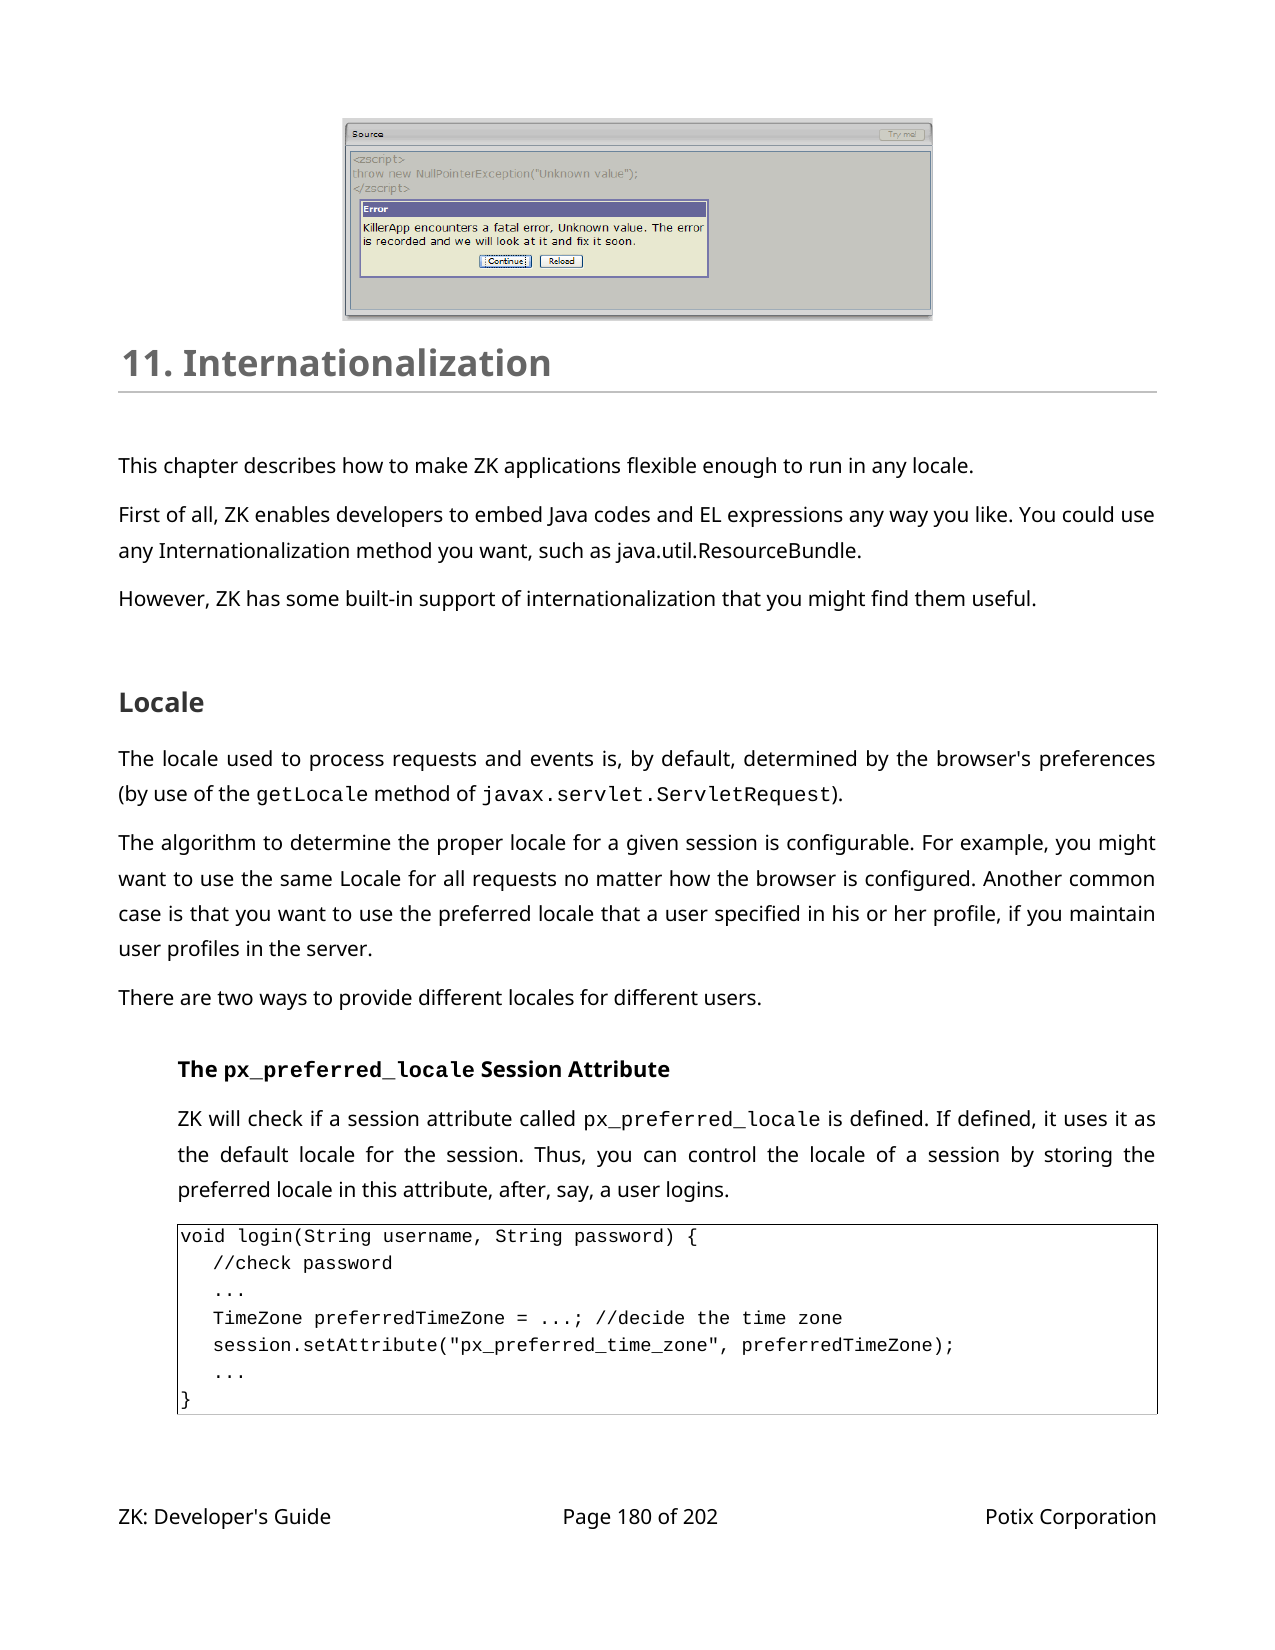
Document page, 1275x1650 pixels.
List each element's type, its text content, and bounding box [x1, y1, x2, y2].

text There are two ways to provide different locales for different users. [118, 983, 1157, 1011]
subtitle 11. Internationalization [118, 340, 1157, 391]
text The locale used to process requests and events is, by default, determined by the browser's preferences (by use of the getLocale method of javax.servlet.ServletRequest). [118, 744, 1157, 808]
text The algorithm to determine the proper locale for a given session is configurable. For example, you might want to use the same Locale for all requests no matter how the browser is configured. Another common case is that you want to use the preferred locale that a user specified in his or her profile, if you maintain user profiles in the server. [118, 828, 1157, 962]
picture [342, 118, 933, 321]
text ... [178, 1360, 1157, 1384]
text } [178, 1387, 1157, 1414]
text ZK will check if a session attribute called px_preferred_locale is defined. If defined, it uses it as the default locale for the session. Thus, you can control the locale of a session by storing the preferred locale in this attribute, after, say, a user logins. [177, 1104, 1157, 1203]
text First of all, ZK enables developers to embed Java codes and EL expressions any way you like. You could use any Internationalization method you want, such as java.util.ResourceBundle. [118, 501, 1157, 564]
text session.setAttribute("px_preferred_time_zone", preferredTimeZone); [178, 1333, 1157, 1357]
text However, ZK has some built-in support of internationalization that you might find them useful. [118, 584, 1157, 613]
text TimeZone preferredTimeZone = ...; //decide the time zone [178, 1306, 1157, 1330]
subtitle Locale [118, 684, 1157, 720]
subtitle The px_preferred_locale Session Attribute [177, 1054, 1157, 1084]
text void login(String username, String password) { [178, 1225, 1157, 1248]
text ... [178, 1278, 1157, 1303]
text This chapter describes how to make ZK applications flexible enough to run in any locale. [118, 452, 1157, 480]
text //check password [178, 1251, 1157, 1275]
